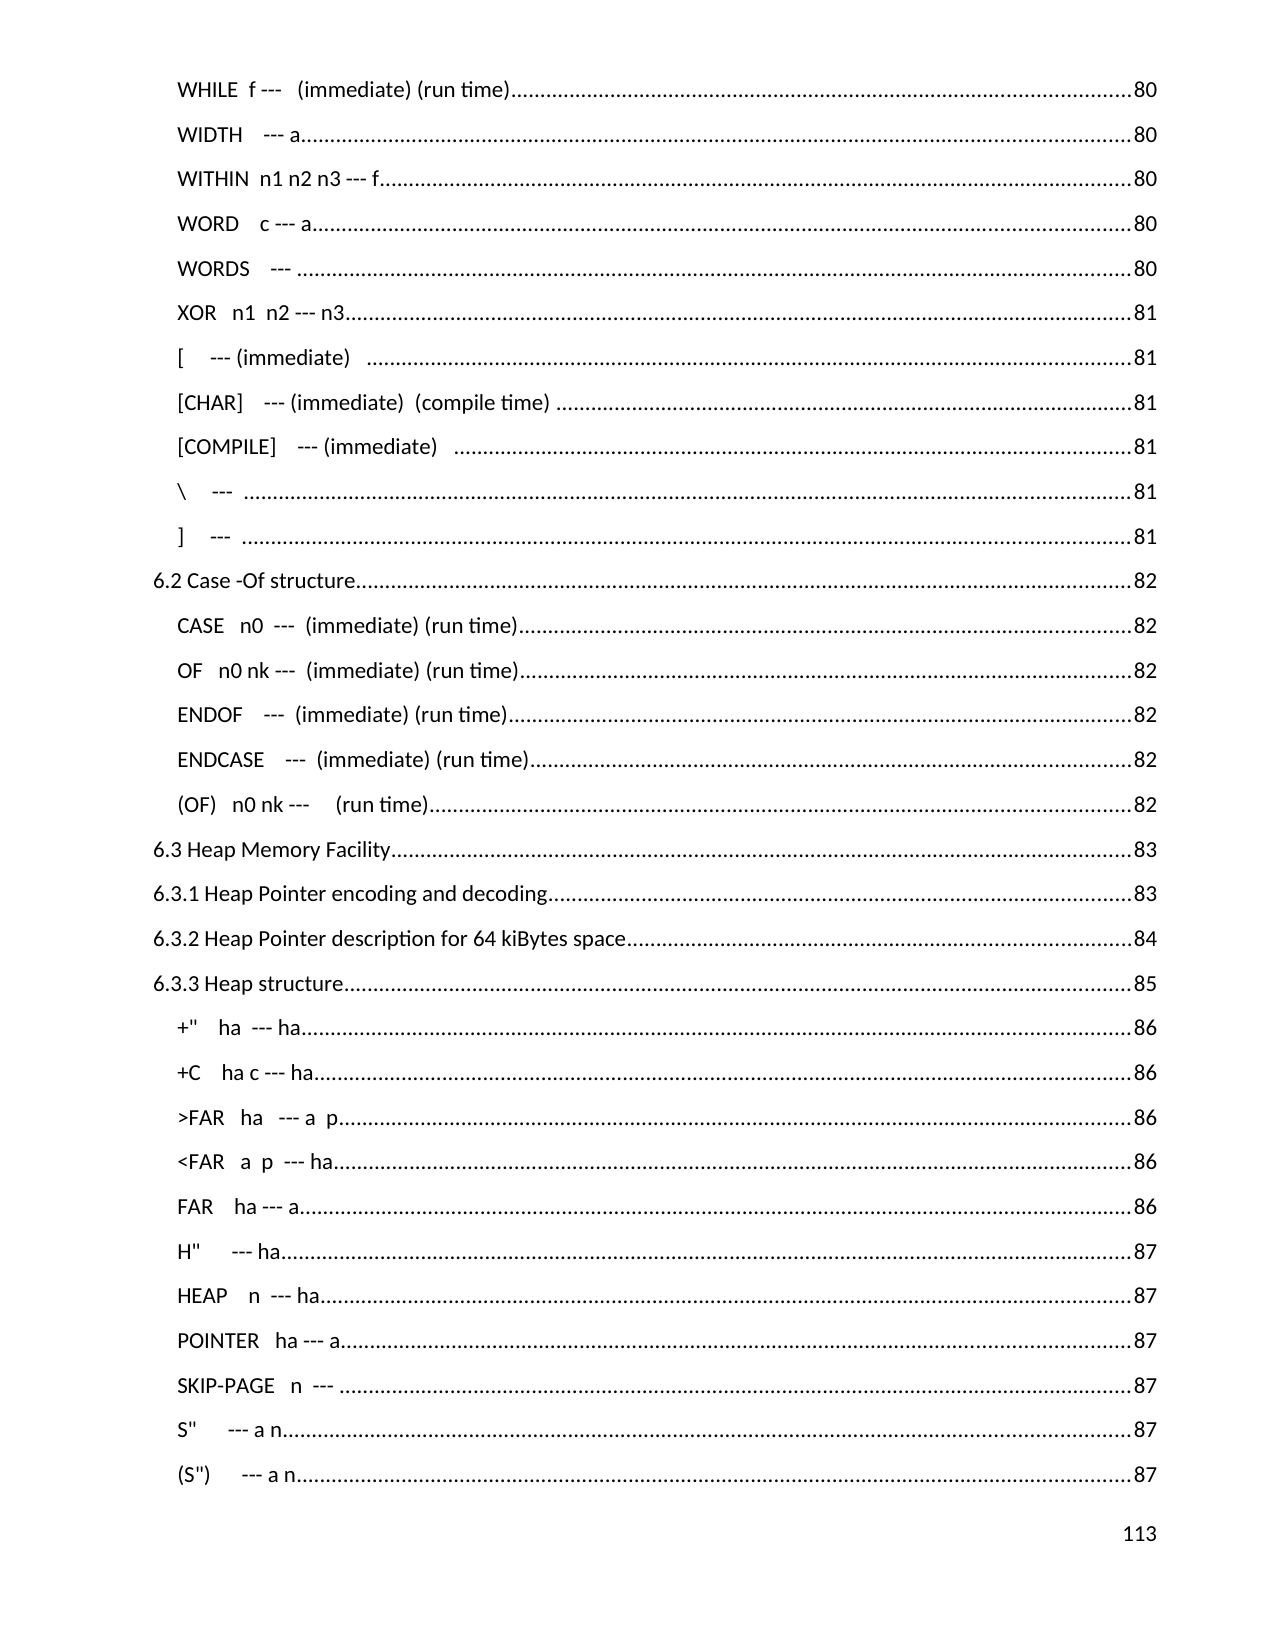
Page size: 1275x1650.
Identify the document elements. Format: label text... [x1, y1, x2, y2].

text [COMPILE] --- (immediate) 81 [177, 432, 1157, 461]
text SKIP-PAGE n --- 87 [177, 1371, 1157, 1399]
text (S") --- a n 87 [177, 1460, 1157, 1488]
text 6.3.1 Heap Pointer encoding and decoding 83 [148, 879, 1157, 907]
text [ --- (immediate) 81 [177, 343, 1157, 371]
text \ --- 81 [177, 477, 1157, 505]
text OF n0 nk --- (immediate) (run time) 82 [177, 656, 1157, 684]
text XOR n1 n2 --- n3 81 [177, 298, 1157, 326]
text (OF) n0 nk --- (run time) 82 [177, 790, 1157, 818]
text H" --- ha 87 [177, 1237, 1157, 1265]
text WIDTH --- a 80 [177, 120, 1157, 148]
text ENDOF --- (immediate) (run time) 82 [177, 701, 1157, 729]
text FAR ha --- a 86 [177, 1192, 1157, 1220]
text ] --- 81 [177, 522, 1157, 550]
text POINTER ha --- a 87 [177, 1326, 1157, 1354]
text >FAR ha --- a p 86 [177, 1103, 1157, 1131]
text WORD c --- a 80 [177, 209, 1157, 237]
text +" ha --- ha 86 [177, 1013, 1157, 1041]
text S" --- a n 87 [177, 1416, 1157, 1444]
text <FAR a p --- ha 86 [177, 1147, 1157, 1176]
text WHILE f --- (immediate) (run time) 80 [177, 75, 1157, 103]
text +C ha c --- ha 86 [177, 1058, 1157, 1086]
text 6.3.3 Heap structure 85 [148, 969, 1157, 997]
text ENDCASE --- (immediate) (run time) 82 [177, 745, 1157, 773]
text WITHIN n1 n2 n3 --- f 80 [177, 164, 1157, 192]
text 6.3 Heap Memory Facility 83 [148, 835, 1157, 863]
text HEAP n --- ha 87 [177, 1282, 1157, 1309]
text 6.3.2 Heap Pointer description for 64 kiBytes space 84 [148, 924, 1157, 952]
text CASE n0 --- (immediate) (run time) 82 [177, 611, 1157, 639]
text [CHAR] --- (immediate) (compile time) 81 [177, 388, 1157, 416]
text 6.2 Case -Of structure 82 [148, 567, 1157, 594]
text WORDS --- 80 [177, 254, 1157, 282]
